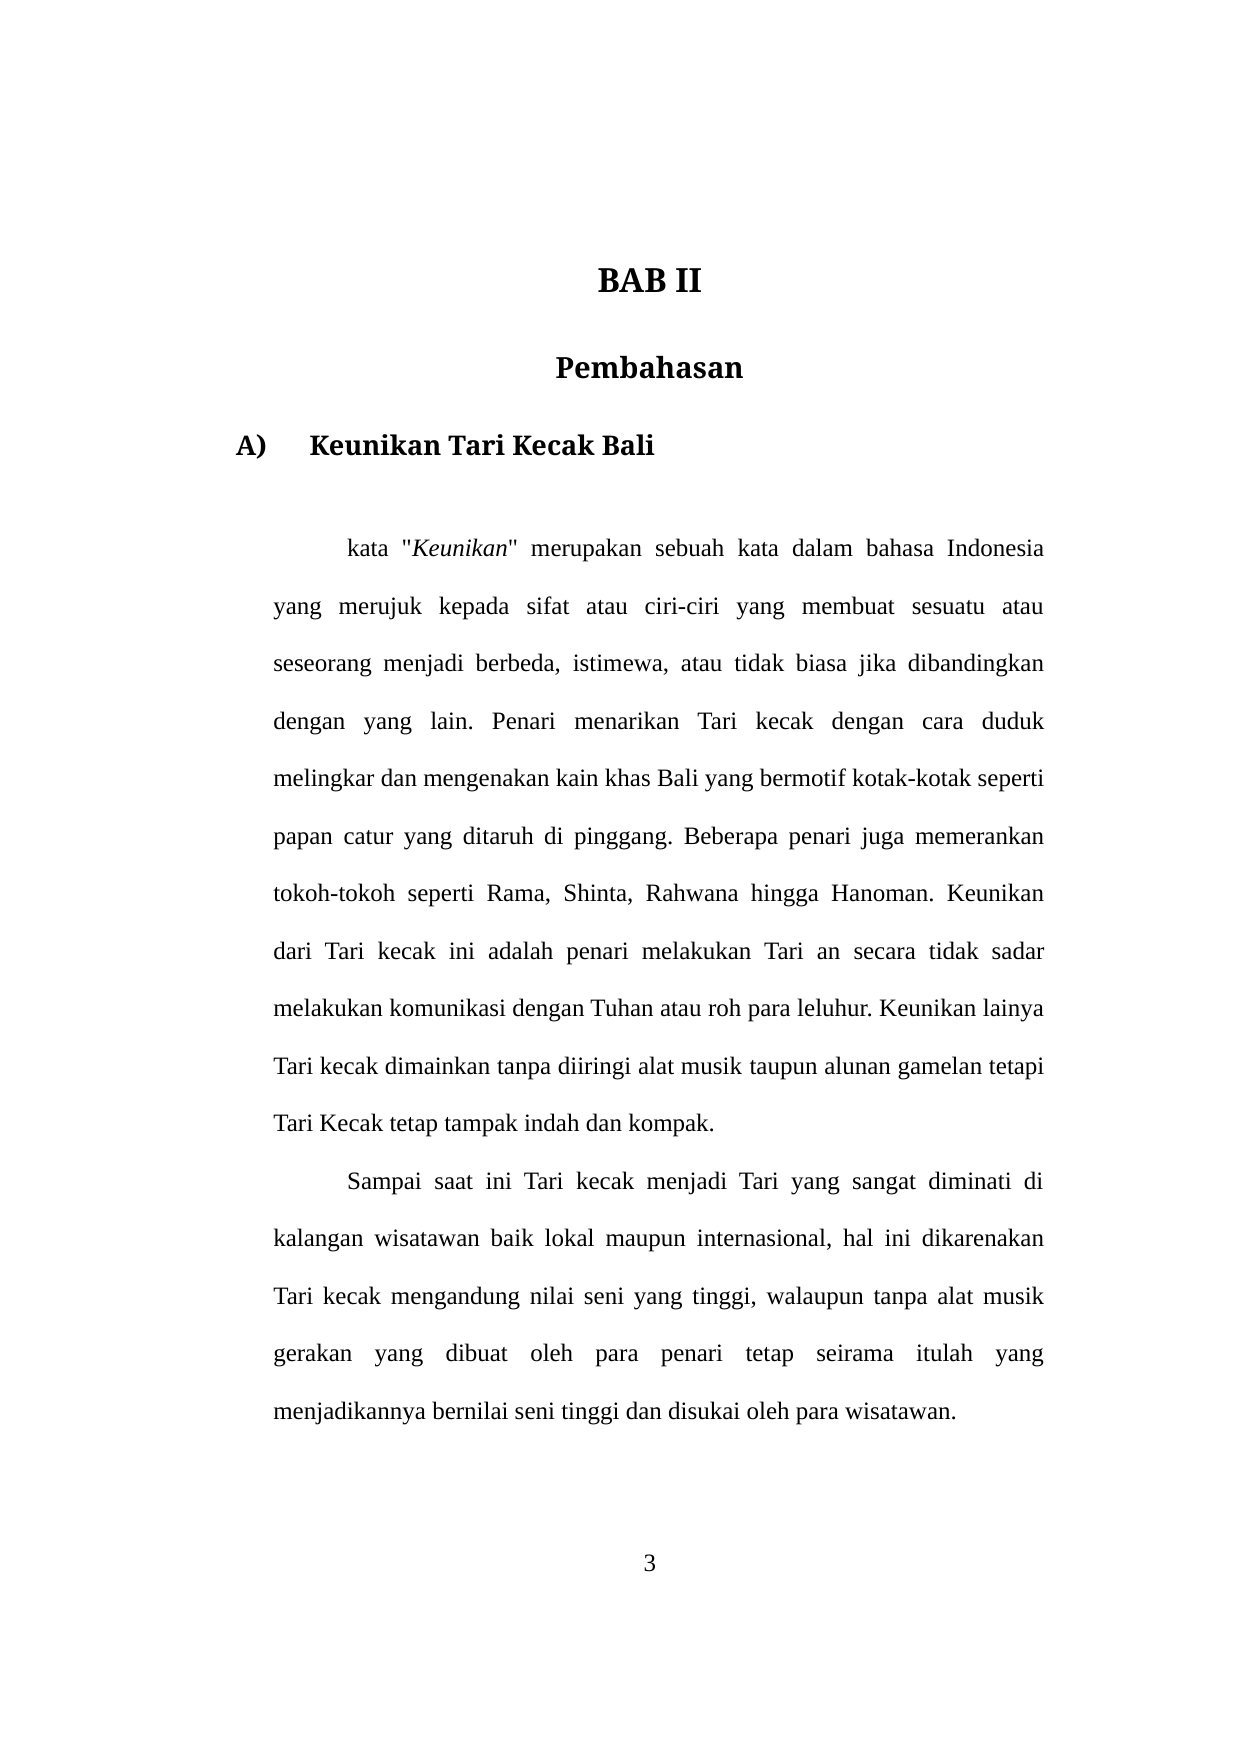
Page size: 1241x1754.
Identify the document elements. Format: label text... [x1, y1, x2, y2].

subtitle Keunikan Tari Kecak Bali [236, 427, 1063, 464]
text Sampai saat ini Tari kecak menjadi Tari yang sangat diminati di kalangan wisatawan baik lokal maupun internasional, hal ini dikarenakan Tari kecak mengandung nilai seni yang tinggi, walaupun tanpa alat musik gerakan yang dibuat oleh para penari tetap seirama itulah yang menjadikannya bernilai seni tinggi dan disukai oleh para wisatawan. [273, 1166, 1045, 1425]
subtitle Pembahasan [236, 347, 1063, 387]
subtitle BAB II [236, 257, 1063, 302]
text kata "Keunikan" merupakan sebuah kata dalam bahasa Indonesia yang merujuk kepada sifat atau ciri-ciri yang membuat sesuatu atau seseorang menjadi berbeda, istimewa, atau tidak biasa jika dibandingkan dengan yang lain. Penari menarikan Tari kecak dengan cara duduk melingkar dan mengenakan kain khas Bali yang bermotif kotak-kotak seperti papan catur yang ditaruh di pinggang. Beberapa penari juga memerankan tokoh-tokoh seperti Rama, Shinta, Rahwana hingga Hanoman. Keunikan dari Tari kecak ini adalah penari melakukan Tari an secara tidak sadar melakukan komunikasi dengan Tuhan atau roh para leluhur. Keunikan lainya Tari kecak dimainkan tanpa diiringi alat musik taupun alunan gamelan tetapi Tari Kecak tetap tampak indah dan kompak. [273, 533, 1045, 1137]
